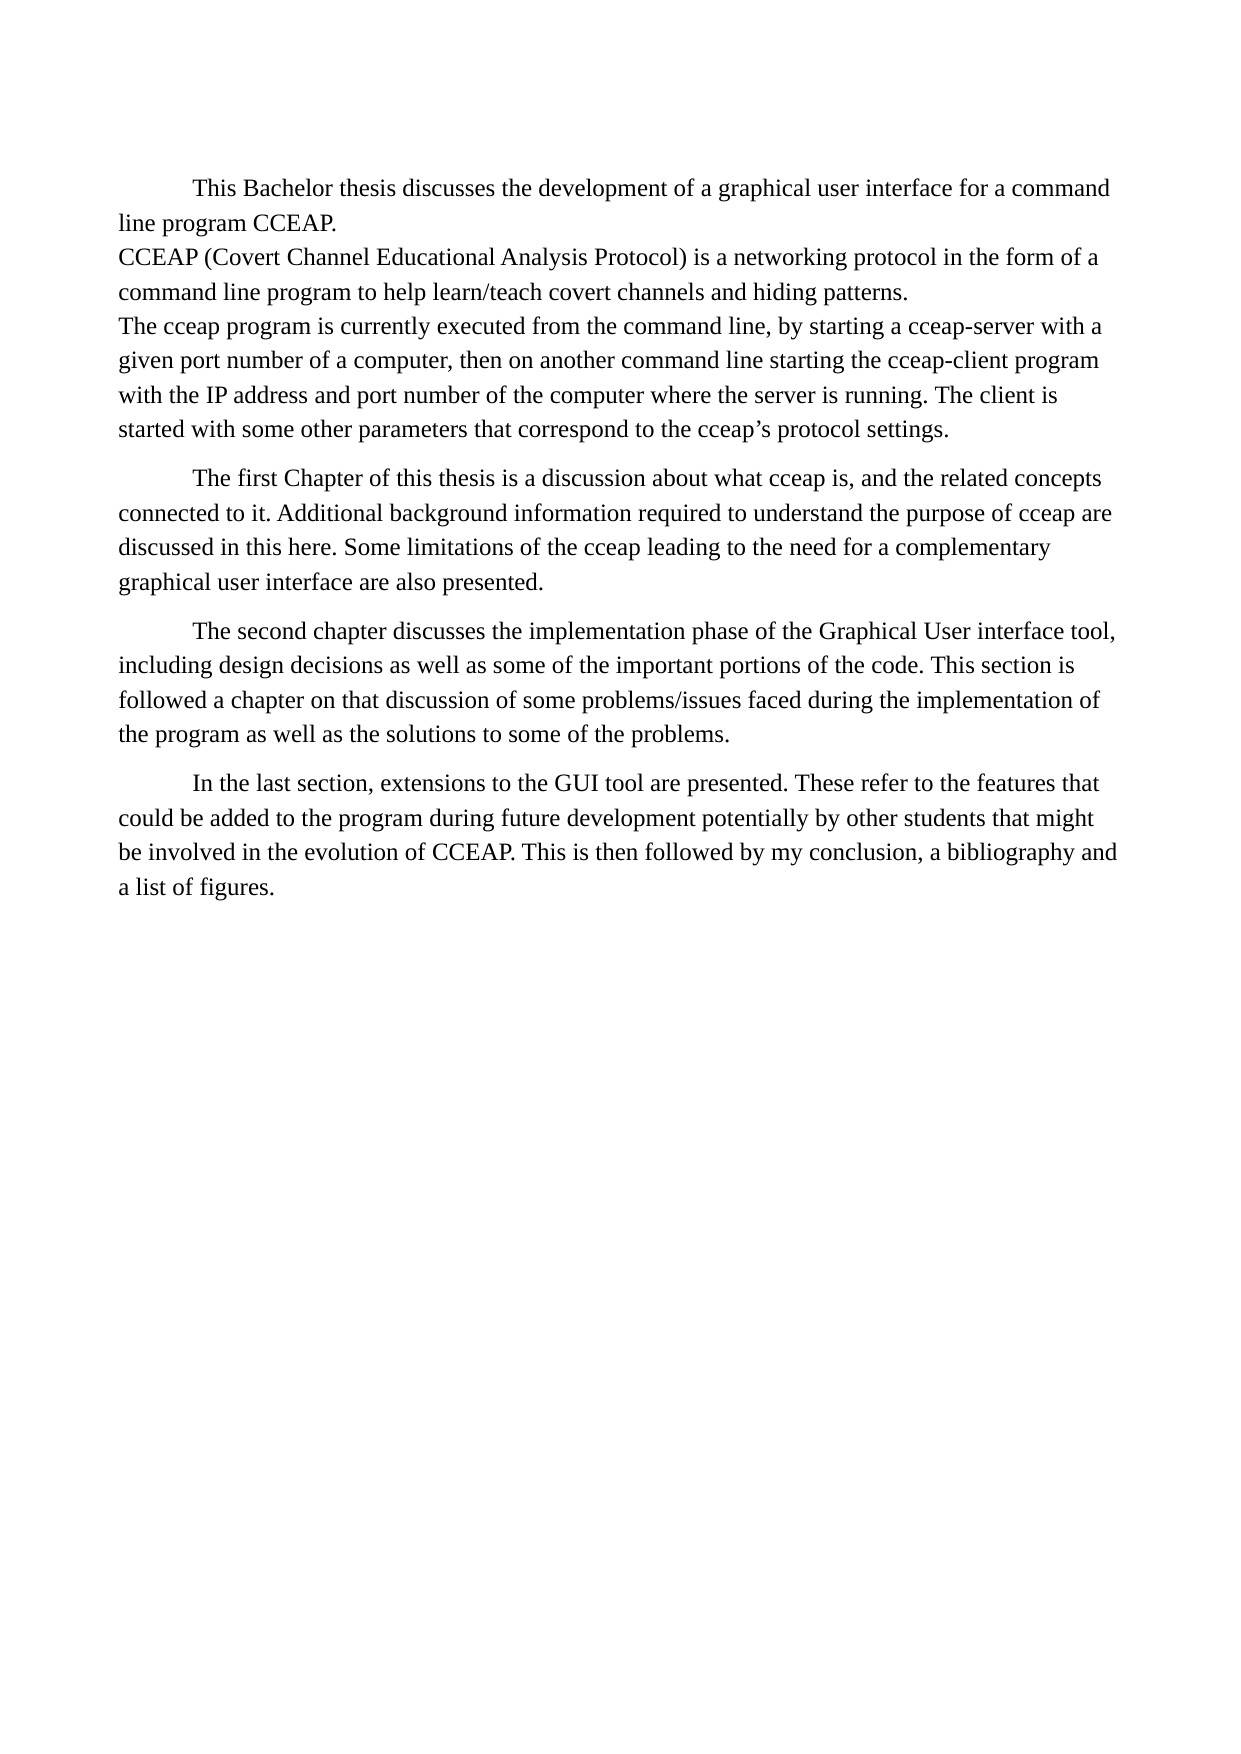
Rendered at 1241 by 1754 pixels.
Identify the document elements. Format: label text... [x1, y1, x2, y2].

text In the last section, extensions to the GUI tool are presented. These refer to the features that could be added to the program during future development potentially by other students that might be involved in the evolution of CCEAP. This is then followed by my conclusion, a bibliography and a list of figures. [118, 768, 1122, 901]
text This Bachelor thesis discusses the development of a graphical user interface for a command line program CCEAP. CCEAP (Covert Channel Educational Analysis Protocol) is a networking protocol in the form of a command line program to help learn/teach covert channels and hiding patterns. The cceap program is currently executed from the command line, by starting a cceap-server with a given port number of a computer, then on another command line starting the cceap-client program with the IP address and port number of the computer where the server is running. The client is started with some other parameters that correspond to the cceap’s protocol settings. [118, 173, 1122, 443]
text The first Chapter of this thesis is a discussion about what cceap is, and the related concepts connected to it. Additional background information required to understand the purpose of cceap are discussed in this here. Some limitations of the cceap leading to the need for a complementary graphical user interface are also presented. [118, 463, 1122, 596]
text The second chapter discusses the implementation phase of the Graphical User interface tool, including design decisions as well as some of the important portions of the code. This section is followed a chapter on that discussion of some problems/issues faced during the implementation of the program as well as the solutions to some of the problems. [118, 616, 1122, 748]
